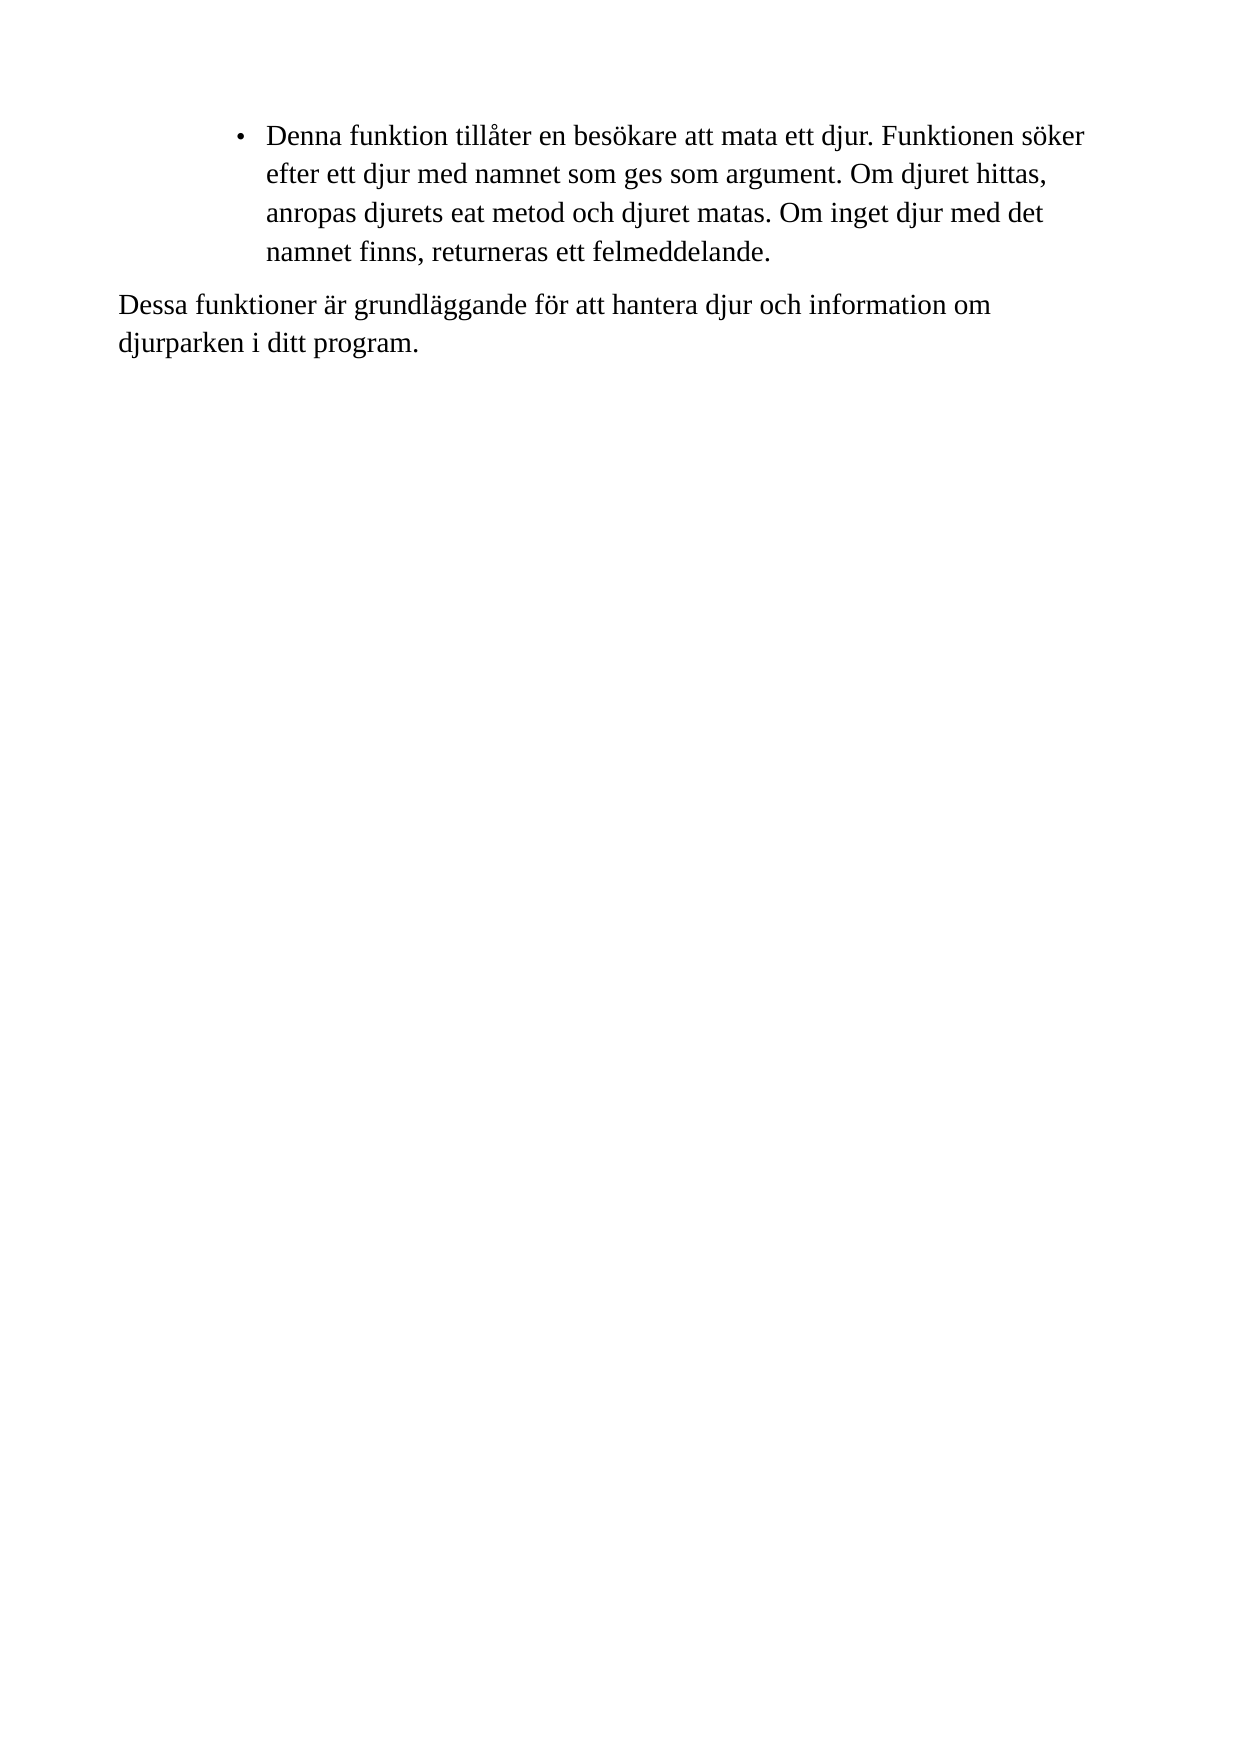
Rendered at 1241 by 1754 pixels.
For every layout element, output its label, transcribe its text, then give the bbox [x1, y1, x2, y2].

text Dessa funktioner är grundläggande för att hantera djur och information om djurparken i ditt program. [118, 287, 1122, 359]
list Denna funktion tillåter en besökare att mata ett djur. Funktionen söker efter ett djur med namnet som ges som argument. Om djuret hittas, anropas djurets eat metod och djuret matas. Om inget djur med det namnet finns, returneras ett felmeddelande. [236, 118, 1122, 267]
